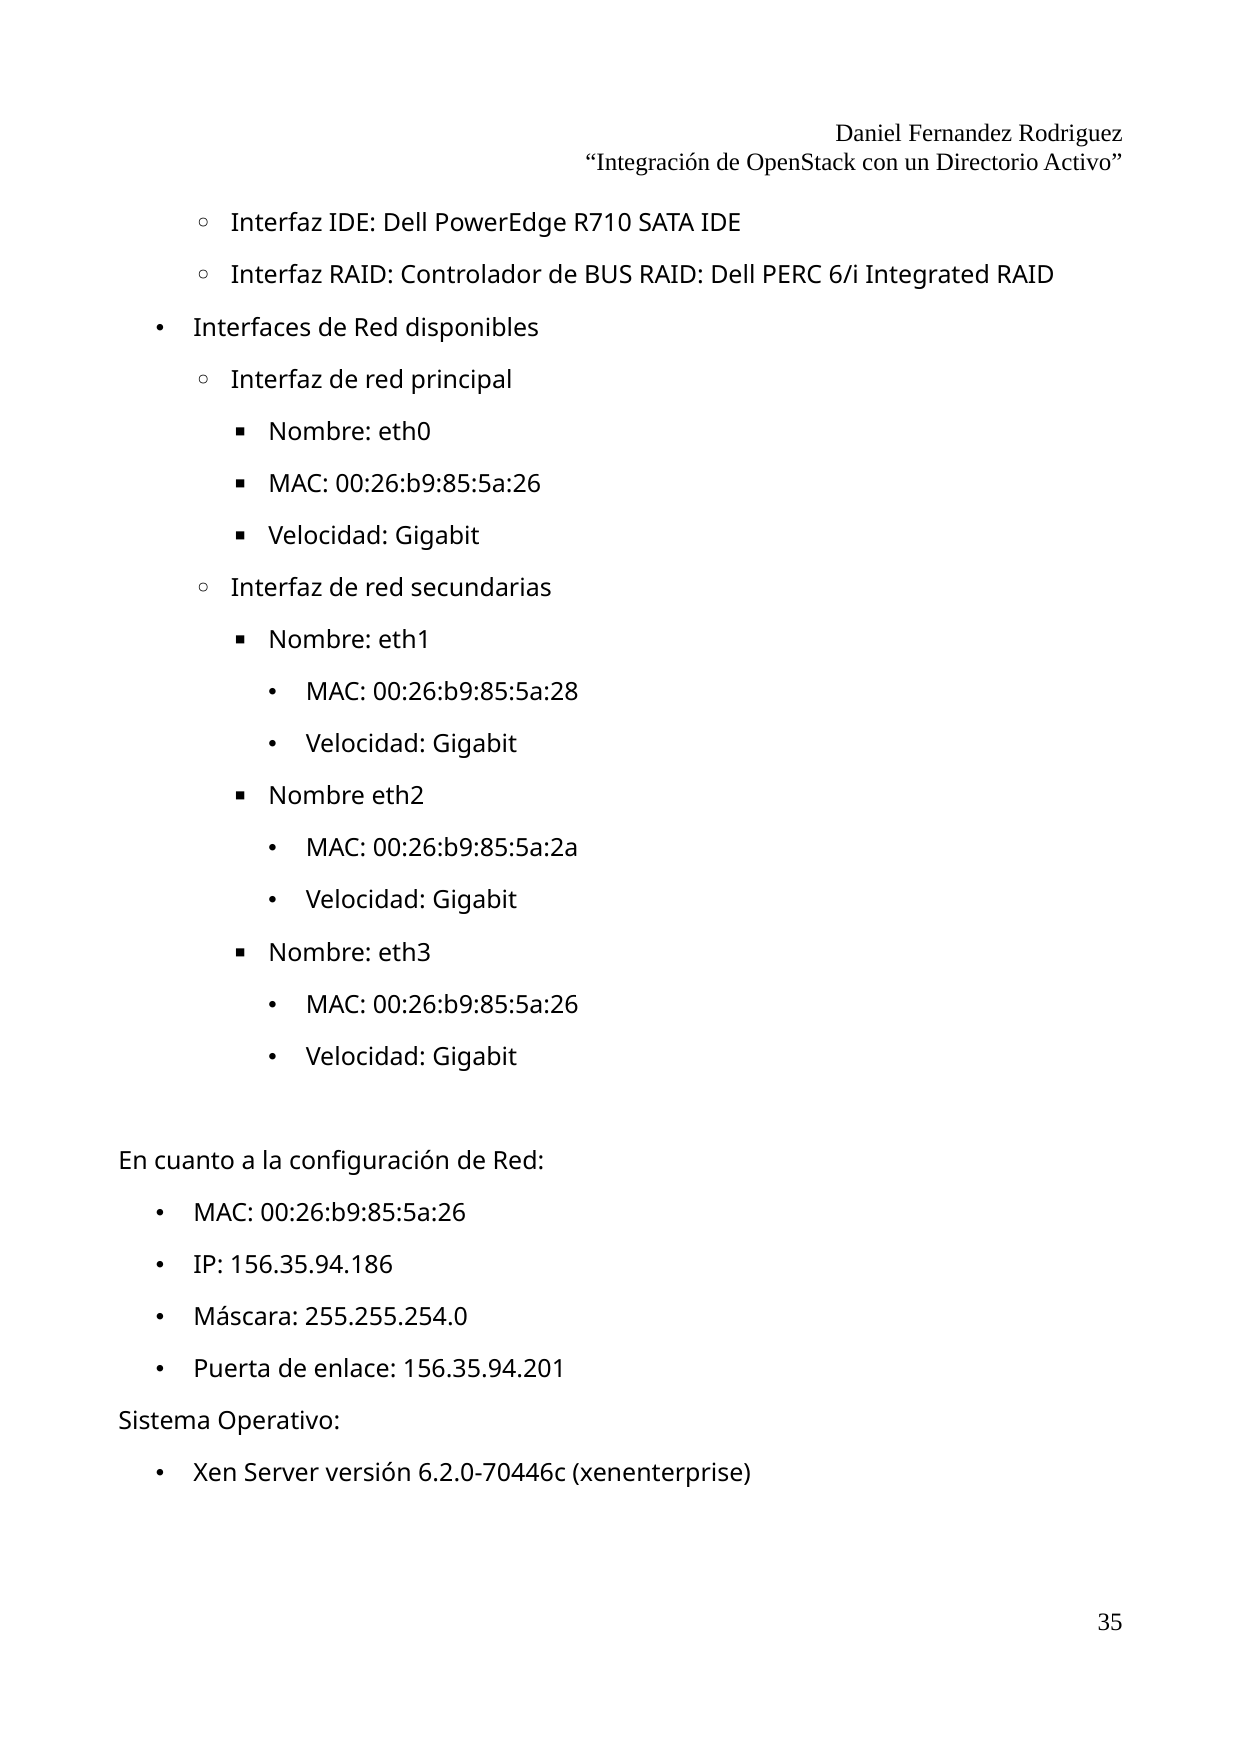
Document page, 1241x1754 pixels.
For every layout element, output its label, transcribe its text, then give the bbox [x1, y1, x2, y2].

list Máscara: 255.255.254.0 [156, 1299, 1122, 1333]
list Velocidad: Gigabit [231, 518, 1122, 552]
list Velocidad: Gigabit [268, 1038, 1122, 1072]
list MAC: 00:26:b9:85:5a:26 [231, 466, 1122, 499]
text Sistema Operativo: [118, 1403, 1122, 1437]
list Nombre eth2 [231, 778, 1122, 812]
list MAC: 00:26:b9:85:5a:26 [268, 986, 1122, 1020]
list Interfaces de Red disponibles [156, 309, 1122, 343]
list Velocidad: Gigabit [268, 882, 1122, 916]
list Interfaz de red secundarias [193, 570, 1122, 604]
list Nombre: eth0 [231, 413, 1122, 447]
list Interfaz de red principal [193, 361, 1122, 395]
list Velocidad: Gigabit [268, 726, 1122, 760]
list MAC: 00:26:b9:85:5a:2a [268, 830, 1122, 864]
list Interfaz RAID: Controlador de BUS RAID: Dell PERC 6/i Integrated RAID [193, 257, 1122, 291]
list MAC: 00:26:b9:85:5a:28 [268, 674, 1122, 708]
list Nombre: eth1 [231, 622, 1122, 656]
list Xen Server versión 6.2.0-70446c (xenenterprise) [156, 1455, 1122, 1489]
list Interfaz IDE: Dell PowerEdge R710 SATA IDE [193, 205, 1122, 239]
list Nombre: eth3 [231, 934, 1122, 968]
list IP: 156.35.94.186 [156, 1247, 1122, 1281]
text En cuanto a la configuración de Red: [118, 1143, 1122, 1177]
list Puerta de enlace: 156.35.94.201 [156, 1351, 1122, 1385]
list MAC: 00:26:b9:85:5a:26 [156, 1195, 1122, 1229]
